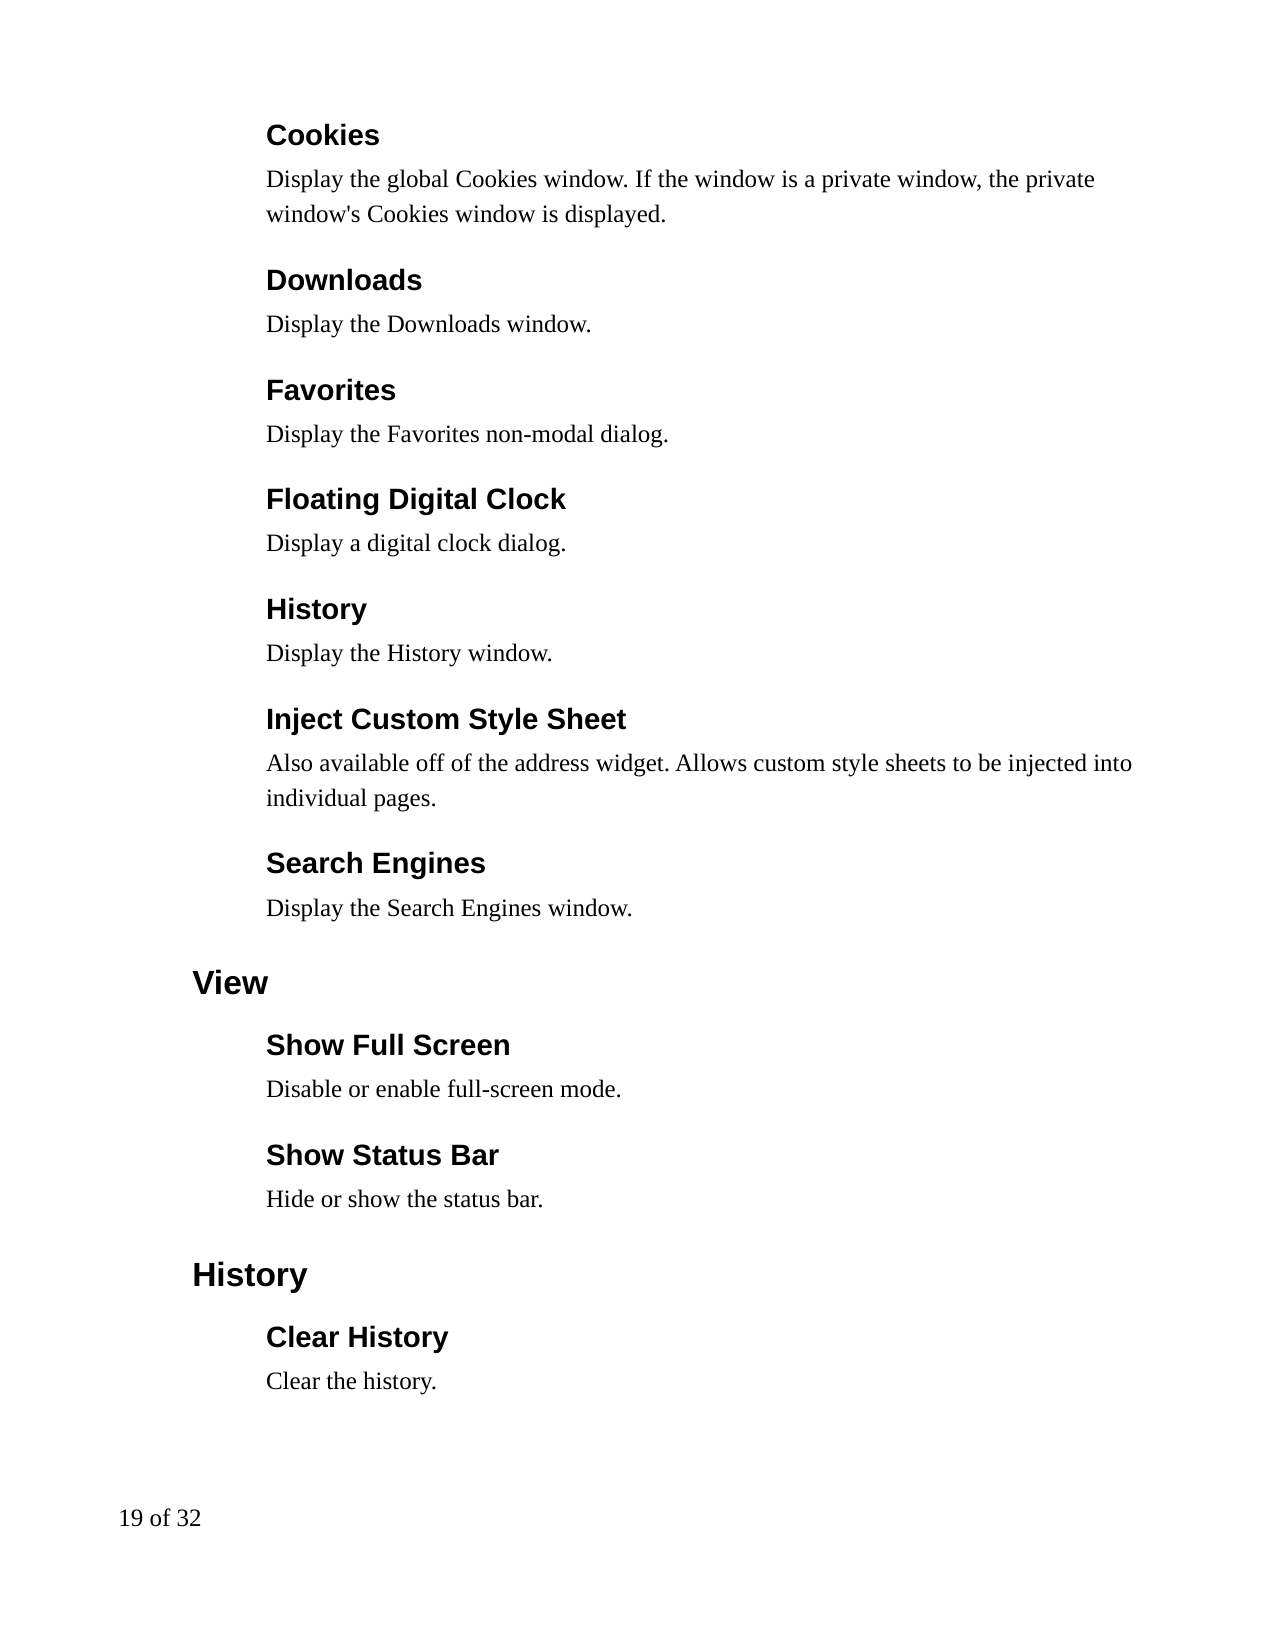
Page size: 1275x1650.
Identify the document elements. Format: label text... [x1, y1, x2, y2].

subtitle Floating Digital Clock [266, 482, 1157, 516]
text Display the Search Engines window. [266, 893, 1157, 921]
subtitle View [192, 963, 1157, 1001]
text Display a digital clock dialog. [266, 528, 1157, 557]
text Display the Favorites non-modal dialog. [266, 419, 1157, 447]
text Display the global Cookies window. If the window is a private window, the private window's Cookies window is displayed. [266, 164, 1157, 228]
subtitle Downloads [266, 262, 1157, 296]
subtitle Favorites [266, 372, 1157, 406]
text Disable or enable full-screen mode. [266, 1074, 1157, 1103]
text Also available off of the address widget. Allows custom style sheets to be injected into individual pages. [266, 748, 1157, 812]
subtitle Search Engines [266, 846, 1157, 880]
subtitle Inject Custom Style Sheet [266, 702, 1157, 736]
subtitle Clear History [266, 1320, 1157, 1354]
text Hide or show the status bar. [266, 1184, 1157, 1213]
text Clear the history. [266, 1366, 1157, 1395]
subtitle Show Status Bar [266, 1138, 1157, 1172]
text Display the Downloads window. [266, 309, 1157, 337]
subtitle Cookies [266, 118, 1157, 152]
subtitle History [192, 1254, 1157, 1293]
subtitle History [266, 592, 1157, 626]
subtitle Show Full Screen [266, 1028, 1157, 1062]
text Display the History window. [266, 638, 1157, 667]
